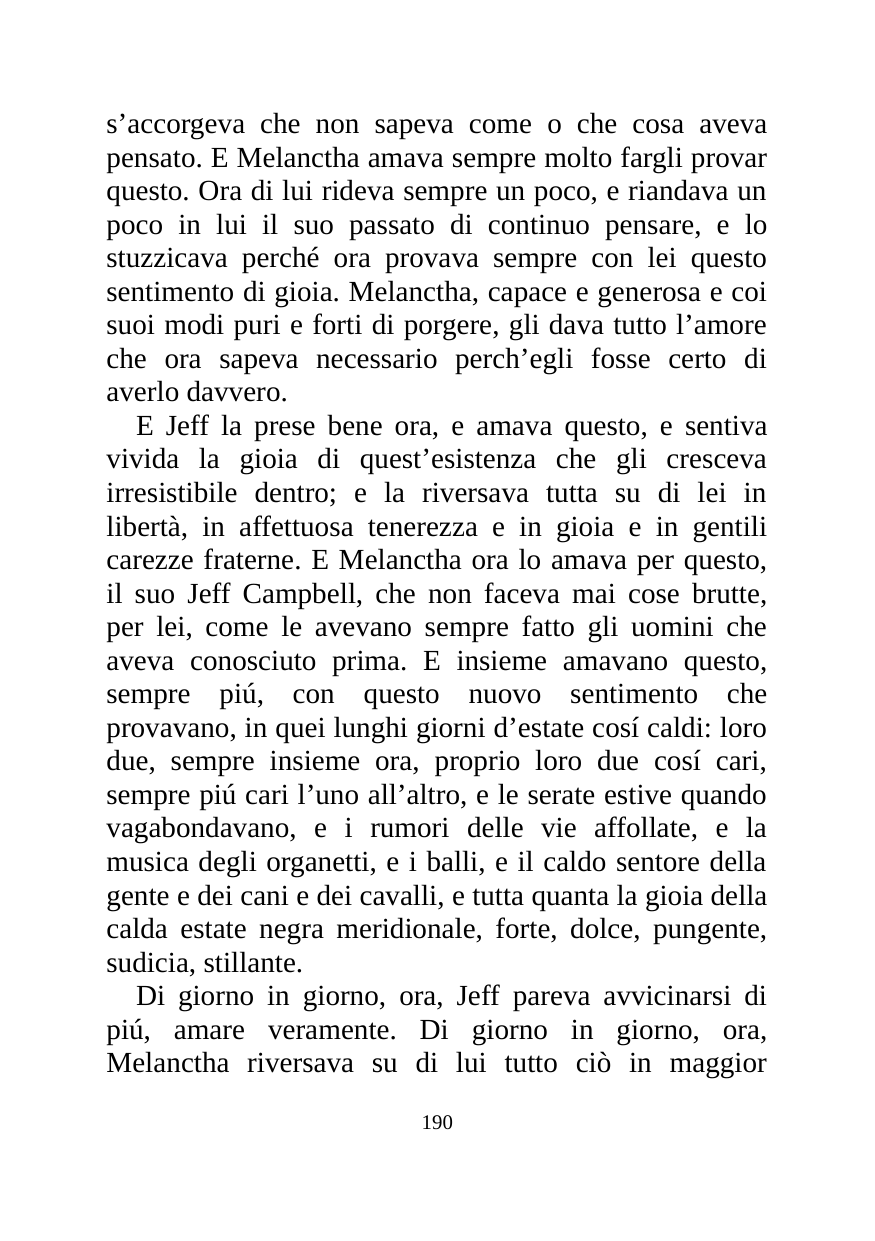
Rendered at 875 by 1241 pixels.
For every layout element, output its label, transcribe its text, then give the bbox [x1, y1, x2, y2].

text E Jeff la prese bene ora, e amava questo, e sentiva vivida la gioia di quest’esistenza che gli cresceva irresistibile dentro; e la riversava tutta su di lei in libertà, in affettuosa tenerezza e in gioia e in gentili carezze fraterne. E Melanctha ora lo amava per questo, il suo Jeff Campbell, che non faceva mai cose brutte, per lei, come le avevano sempre fatto gli uomini che aveva conosciuto prima. E insieme amavano questo, sempre piú, con questo nuovo sentimento che provavano, in quei lunghi giorni d’estate cosí caldi: loro due, sempre insieme ora, proprio loro due cosí cari, sempre piú cari l’uno all’altro, e le serate estive quando vagabondavano, e i rumori delle vie affollate, e la musica degli organetti, e i balli, e il caldo sentore della gente e dei cani e dei cavalli, e tutta quanta la gioia della calda estate negra meridionale, forte, dolce, pungente, sudicia, stillante. [106, 408, 768, 978]
text s’accorgeva che non sapeva come o che cosa aveva pensato. E Melanctha amava sempre molto fargli provar questo. Ora di lui rideva sempre un poco, e riandava un poco in lui il suo passato di continuo pensare, e lo stuzzicava perché ora provava sempre con lei questo sentimento di gioia. Melanctha, capace e generosa e coi suoi modi puri e forti di porgere, gli dava tutto l’amore che ora sapeva necessario perch’egli fosse certo di averlo davvero. [106, 106, 768, 408]
text Di giorno in giorno, ora, Jeff pareva avvicinarsi di piú, amare veramente. Di giorno in giorno, ora, Melanctha riversava su di lui tutto ciò in maggior [106, 978, 768, 1079]
